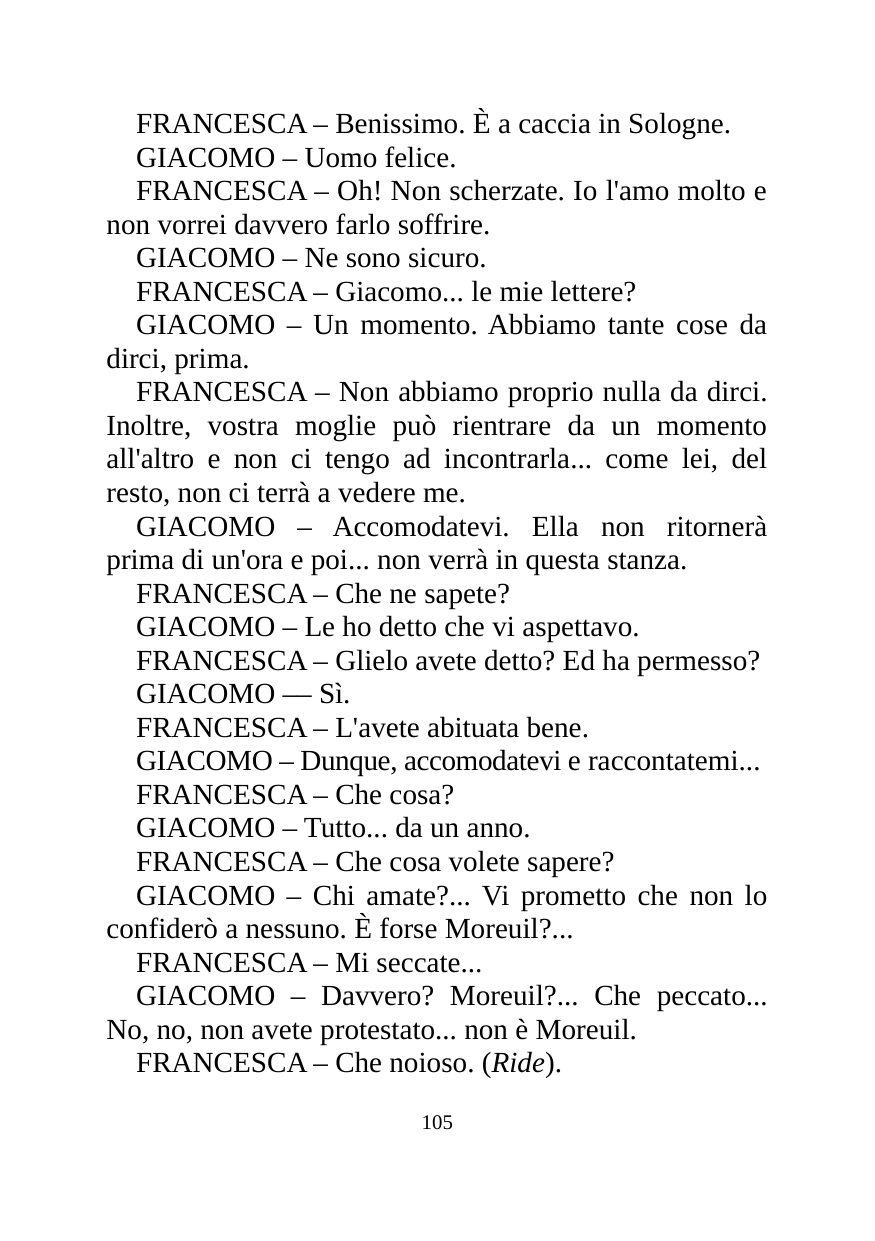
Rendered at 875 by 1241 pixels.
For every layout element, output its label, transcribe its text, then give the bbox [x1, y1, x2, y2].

text FRANCESCA – Glielo avete detto? Ed ha permesso? [106, 643, 768, 676]
text GIACOMO – Le ho detto che vi aspettavo. [106, 609, 768, 643]
text FRANCESCA – Che noioso. (Ride). [106, 1045, 768, 1079]
text GIACOMO – Tutto... da un anno. [106, 811, 768, 844]
text FRANCESCA – Che ne sapete? [106, 576, 768, 609]
text GIACOMO – Accomodatevi. Ella non ritornerà prima di un'ora e poi... non verrà in questa stanza. [106, 509, 768, 576]
text GIACOMO –– Sì. [106, 676, 768, 710]
text GIACOMO – Davvero? Moreuil?... Che peccato... No, no, non avete protestato... non è Moreuil. [106, 978, 768, 1045]
text GIACOMO – Ne sono sicuro. [106, 240, 768, 274]
text GIACOMO – Chi amate?... Vi prometto che non lo confiderò a nessuno. È forse Moreuil?... [106, 878, 768, 945]
text GIACOMO – Dunque, accomodatevi e raccontatemi... [106, 743, 768, 777]
text FRANCESCA – Non abbiamo proprio nulla da dirci. Inoltre, vostra moglie può rientrare da un momento all'altro e non ci tengo ad incontrarla... come lei, del resto, non ci terrà a vedere me. [106, 374, 768, 509]
text FRANCESCA – Giacomo... le mie lettere? [106, 274, 768, 307]
text GIACOMO – Un momento. Abbiamo tante cose da dirci, prima. [106, 307, 768, 374]
text FRANCESCA – Che cosa volete sapere? [106, 844, 768, 878]
text FRANCESCA – Che cosa? [106, 777, 768, 811]
text FRANCESCA – Oh! Non scherzate. Io l'amo molto e non vorrei davvero farlo soffrire. [106, 173, 768, 240]
text GIACOMO – Uomo felice. [106, 140, 768, 173]
text FRANCESCA – L'avete abituata bene. [106, 710, 768, 743]
text FRANCESCA – Benissimo. È a caccia in Sologne. [106, 106, 768, 140]
text FRANCESCA – Mi seccate... [106, 945, 768, 978]
